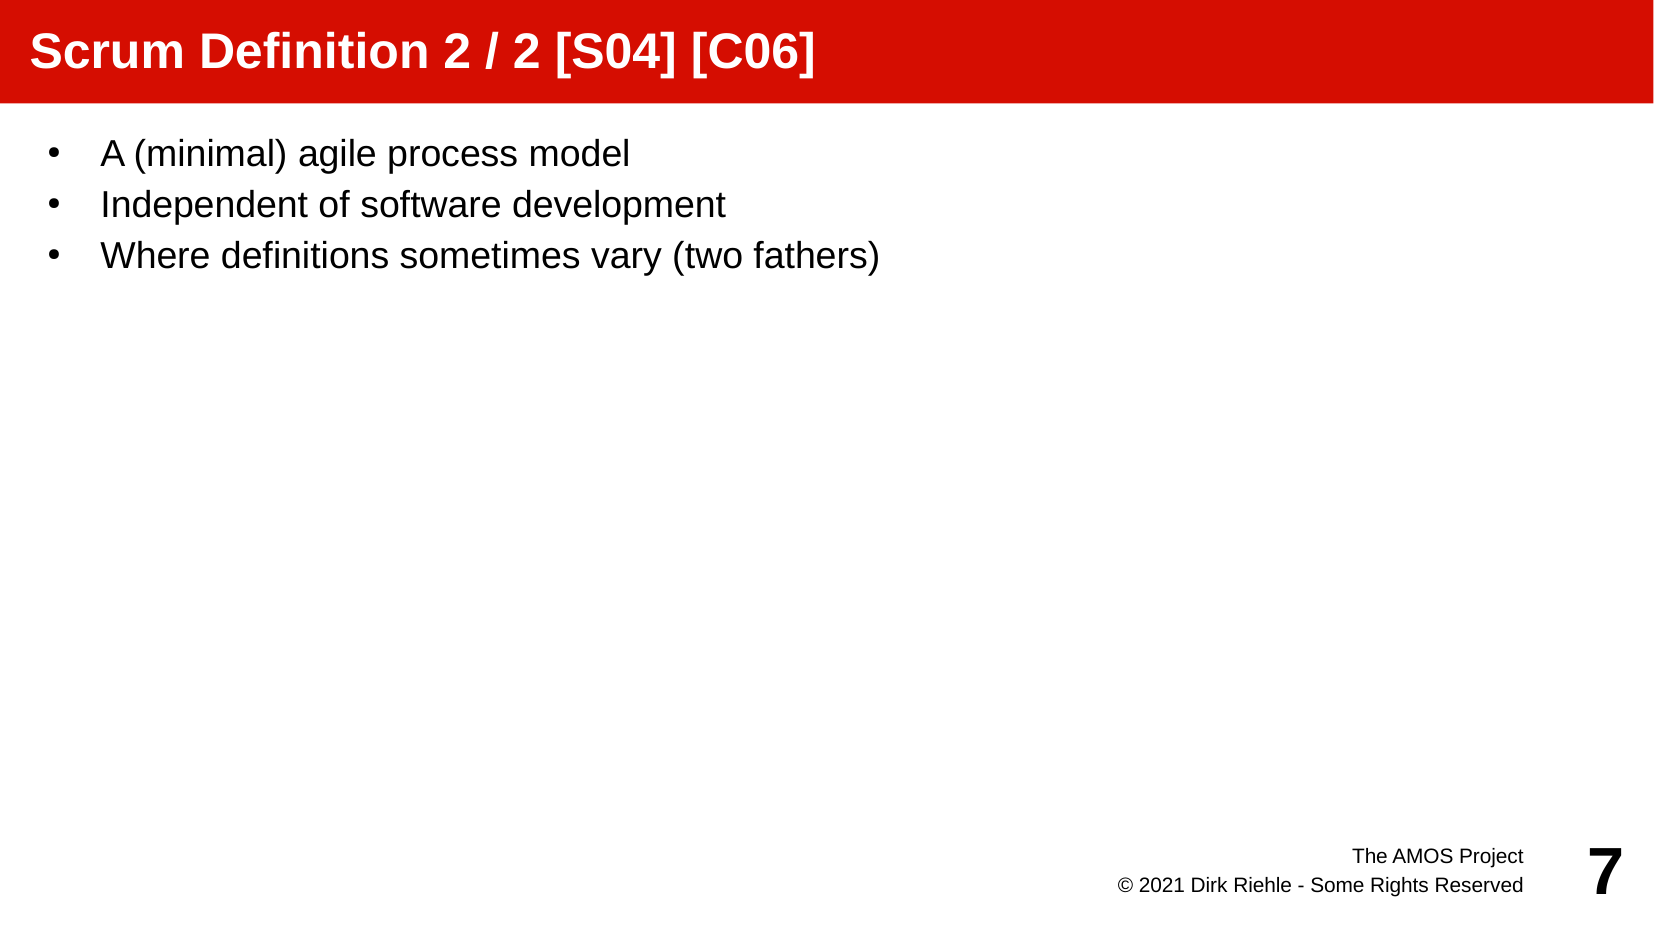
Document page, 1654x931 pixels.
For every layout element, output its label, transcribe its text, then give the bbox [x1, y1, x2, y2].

title Scrum Definition 2 / 2 [S04] [C06] [0, 0, 1654, 104]
list A (minimal) agile process model Independent of software development Where definitions sometimes vary (two fathers) [29, 132, 1625, 813]
